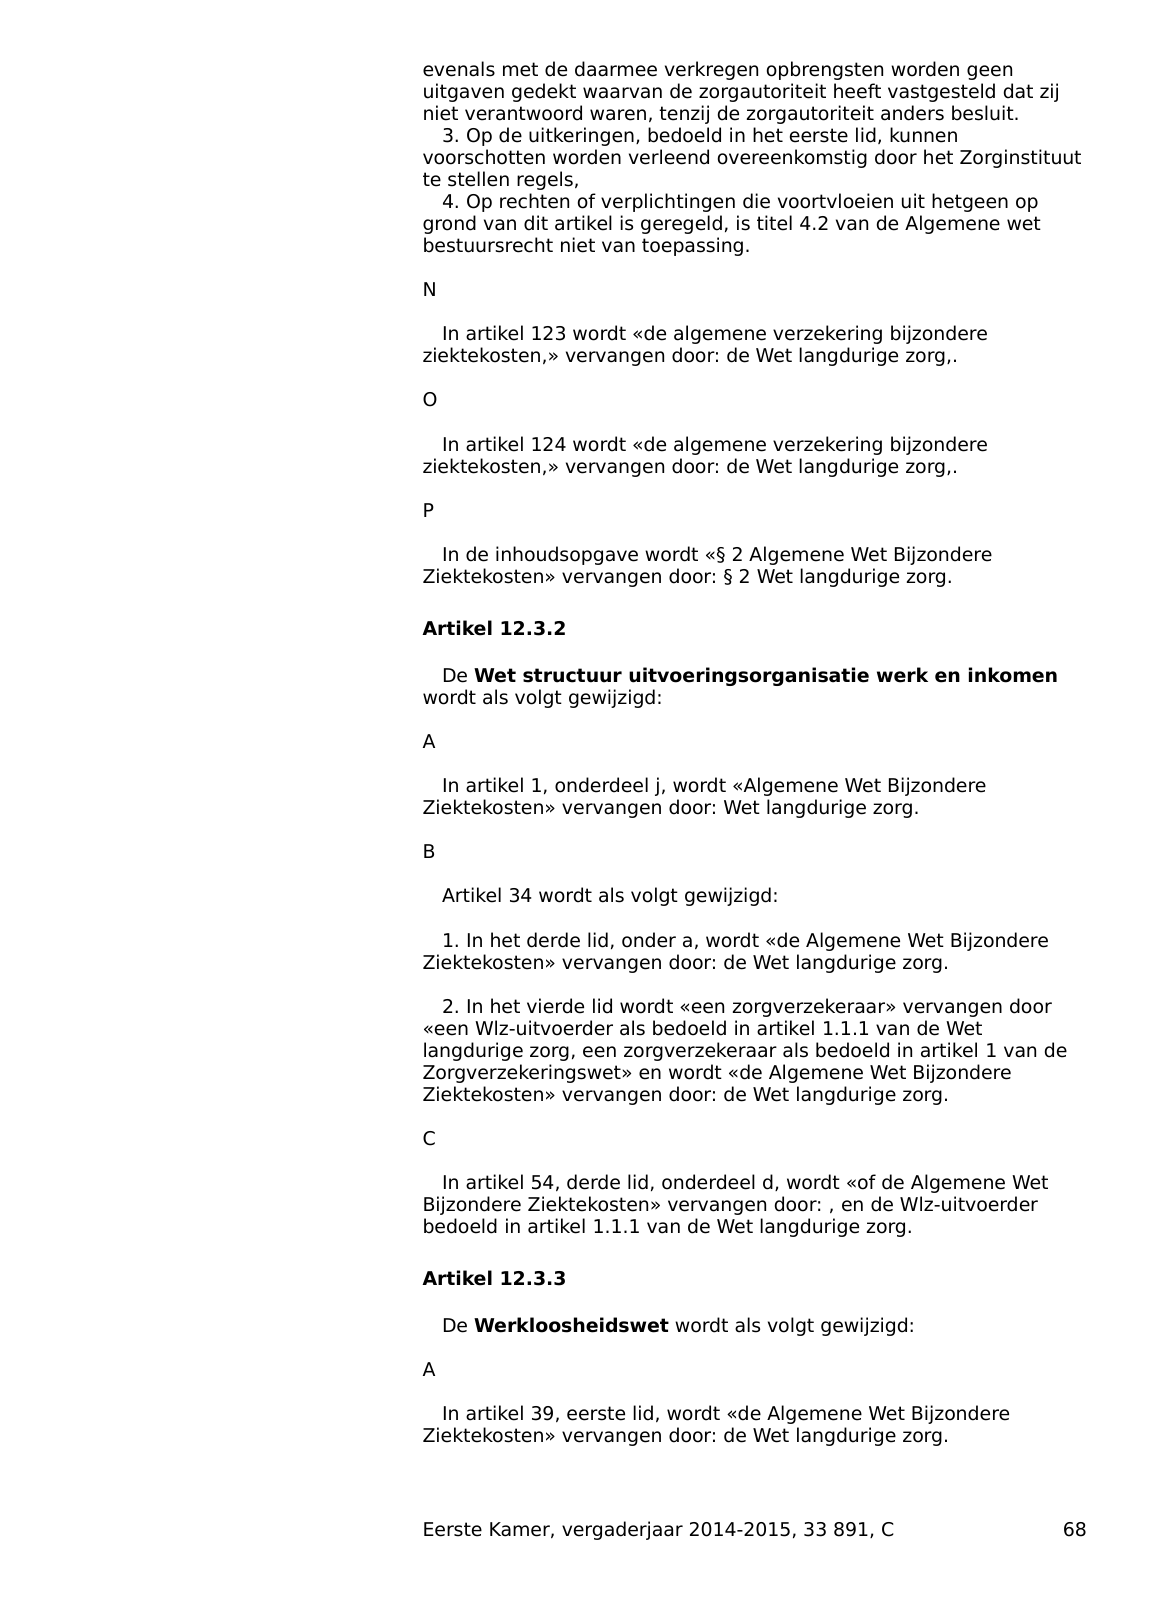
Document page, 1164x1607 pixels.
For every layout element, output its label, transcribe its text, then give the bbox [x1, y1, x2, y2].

text In artikel 124 wordt «de algemene verzekering bijzondere ziektekosten,» vervangen door: de Wet langdurige zorg,. [422, 433, 1087, 477]
text In artikel 1, onderdeel j, wordt «Algemene Wet Bijzondere Ziektekosten» vervangen door: Wet langdurige zorg. [422, 775, 1087, 819]
text A [422, 731, 1087, 753]
text 4. Op rechten of verplichtingen die voortvloeien uit hetgeen op grond van dit artikel is geregeld, is titel 4.2 van de Algemene wet bestuursrecht niet van toepassing. [422, 191, 1087, 257]
text B [422, 841, 1087, 863]
text N [422, 279, 1087, 301]
text Artikel 34 wordt als volgt gewijzigd: [422, 885, 1087, 907]
text De Wet structuur uitvoeringsorganisatie werk en inkomen wordt als volgt gewijzigd: [422, 665, 1087, 709]
text De Werkloosheidswet wordt als volgt gewijzigd: [422, 1315, 1087, 1337]
text evenals met de daarmee verkregen opbrengsten worden geen uitgaven gedekt waarvan de zorgautoriteit heeft vastgesteld dat zij niet verantwoord waren, tenzij de zorgautoriteit anders besluit. [422, 59, 1087, 125]
subtitle Artikel 12.3.2 [422, 618, 1087, 640]
text C [422, 1128, 1087, 1150]
text A [422, 1359, 1087, 1381]
text In artikel 123 wordt «de algemene verzekering bijzondere ziektekosten,» vervangen door: de Wet langdurige zorg,. [422, 323, 1087, 367]
text In de inhoudsopgave wordt «§ 2 Algemene Wet Bijzondere Ziektekosten» vervangen door: § 2 Wet langdurige zorg. [422, 544, 1087, 588]
subtitle Artikel 12.3.3 [422, 1268, 1087, 1290]
text 2. In het vierde lid wordt «een zorgverzekeraar» vervangen door «een Wlz-uitvoerder als bedoeld in artikel 1.1.1 van de Wet langdurige zorg, een zorgverzekeraar als bedoeld in artikel 1 van de Zorgverzekeringswet» en wordt «de Algemene Wet Bijzondere Ziektekosten» vervangen door: de Wet langdurige zorg. [422, 996, 1087, 1106]
text In artikel 54, derde lid, onderdeel d, wordt «of de Algemene Wet Bijzondere Ziektekosten» vervangen door: , en de Wlz-uitvoerder bedoeld in artikel 1.1.1 van de Wet langdurige zorg. [422, 1172, 1087, 1238]
text O [422, 389, 1087, 411]
text 1. In het derde lid, onder a, wordt «de Algemene Wet Bijzondere Ziektekosten» vervangen door: de Wet langdurige zorg. [422, 929, 1087, 973]
text In artikel 39, eerste lid, wordt «de Algemene Wet Bijzondere Ziektekosten» vervangen door: de Wet langdurige zorg. [422, 1403, 1087, 1447]
text P [422, 500, 1087, 522]
text 3. Op de uitkeringen, bedoeld in het eerste lid, kunnen voorschotten worden verleend overeenkomstig door het Zorginstituut te stellen regels, [422, 125, 1087, 191]
